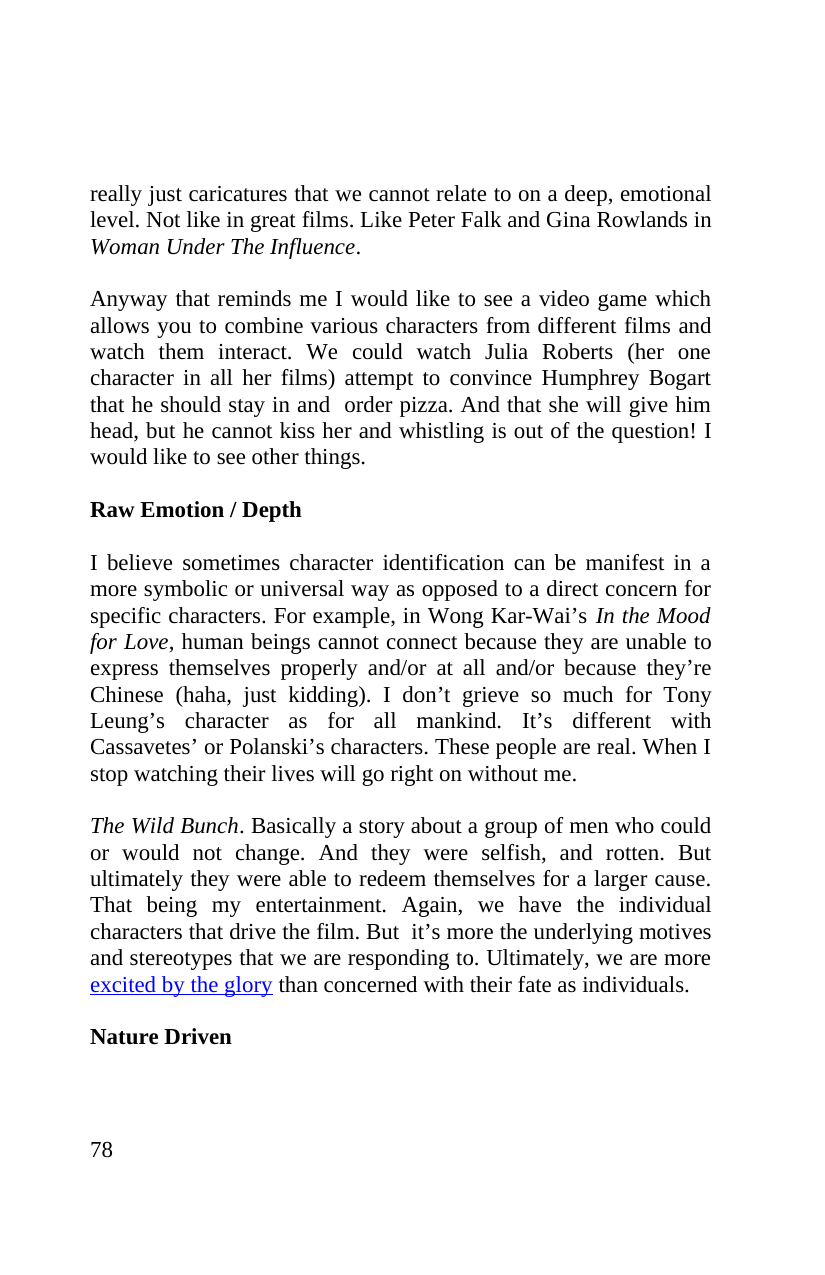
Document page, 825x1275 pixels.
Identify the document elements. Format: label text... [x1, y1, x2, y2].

text The Wild Bunch. Basically a story about a group of men who could or would not change. And they were selfish, and rotten. But ultimately they were able to redeem themselves for a larger cause. That being my entertainment. Again, we have the individual characters that drive the film. But it’s more the underlying motives and stereotypes that we are responding to. Ultimately, we are more excited by the glory than concerned with their fate as individuals. [90, 812, 712, 997]
text I believe sometimes character identification can be manifest in a more symbolic or universal way as opposed to a direct concern for specific characters. For example, in Wong Kar-Wai’s In the Mood for Love, human beings cannot connect because they are unable to express themselves properly and/or at all and/or because they’re Chinese (haha, just kidding). I don’t grieve so much for Tony Leung’s character as for all mankind. It’s different with Cassavetes’ or Polanski’s characters. These people are real. When I stop watching their lives will go right on without me. [90, 549, 712, 786]
text Anyway that reminds me I would like to see a video game which allows you to combine various characters from different films and watch them interact. We could watch Julia Roberts (her one character in all her films) attempt to convince Humphrey Bogart that he should stay in and order pizza. And that she will give him head, but he cannot kiss her and whistling is out of the question! I would like to see other things. [90, 285, 712, 470]
text really just caricatures that we cannot relate to on a deep, emotional level. Not like in great films. Like Peter Falk and Gina Rowlands in Woman Under The Influence. [90, 180, 712, 259]
text Nature Driven [90, 1023, 712, 1050]
text Raw Emotion / Depth [90, 496, 712, 523]
